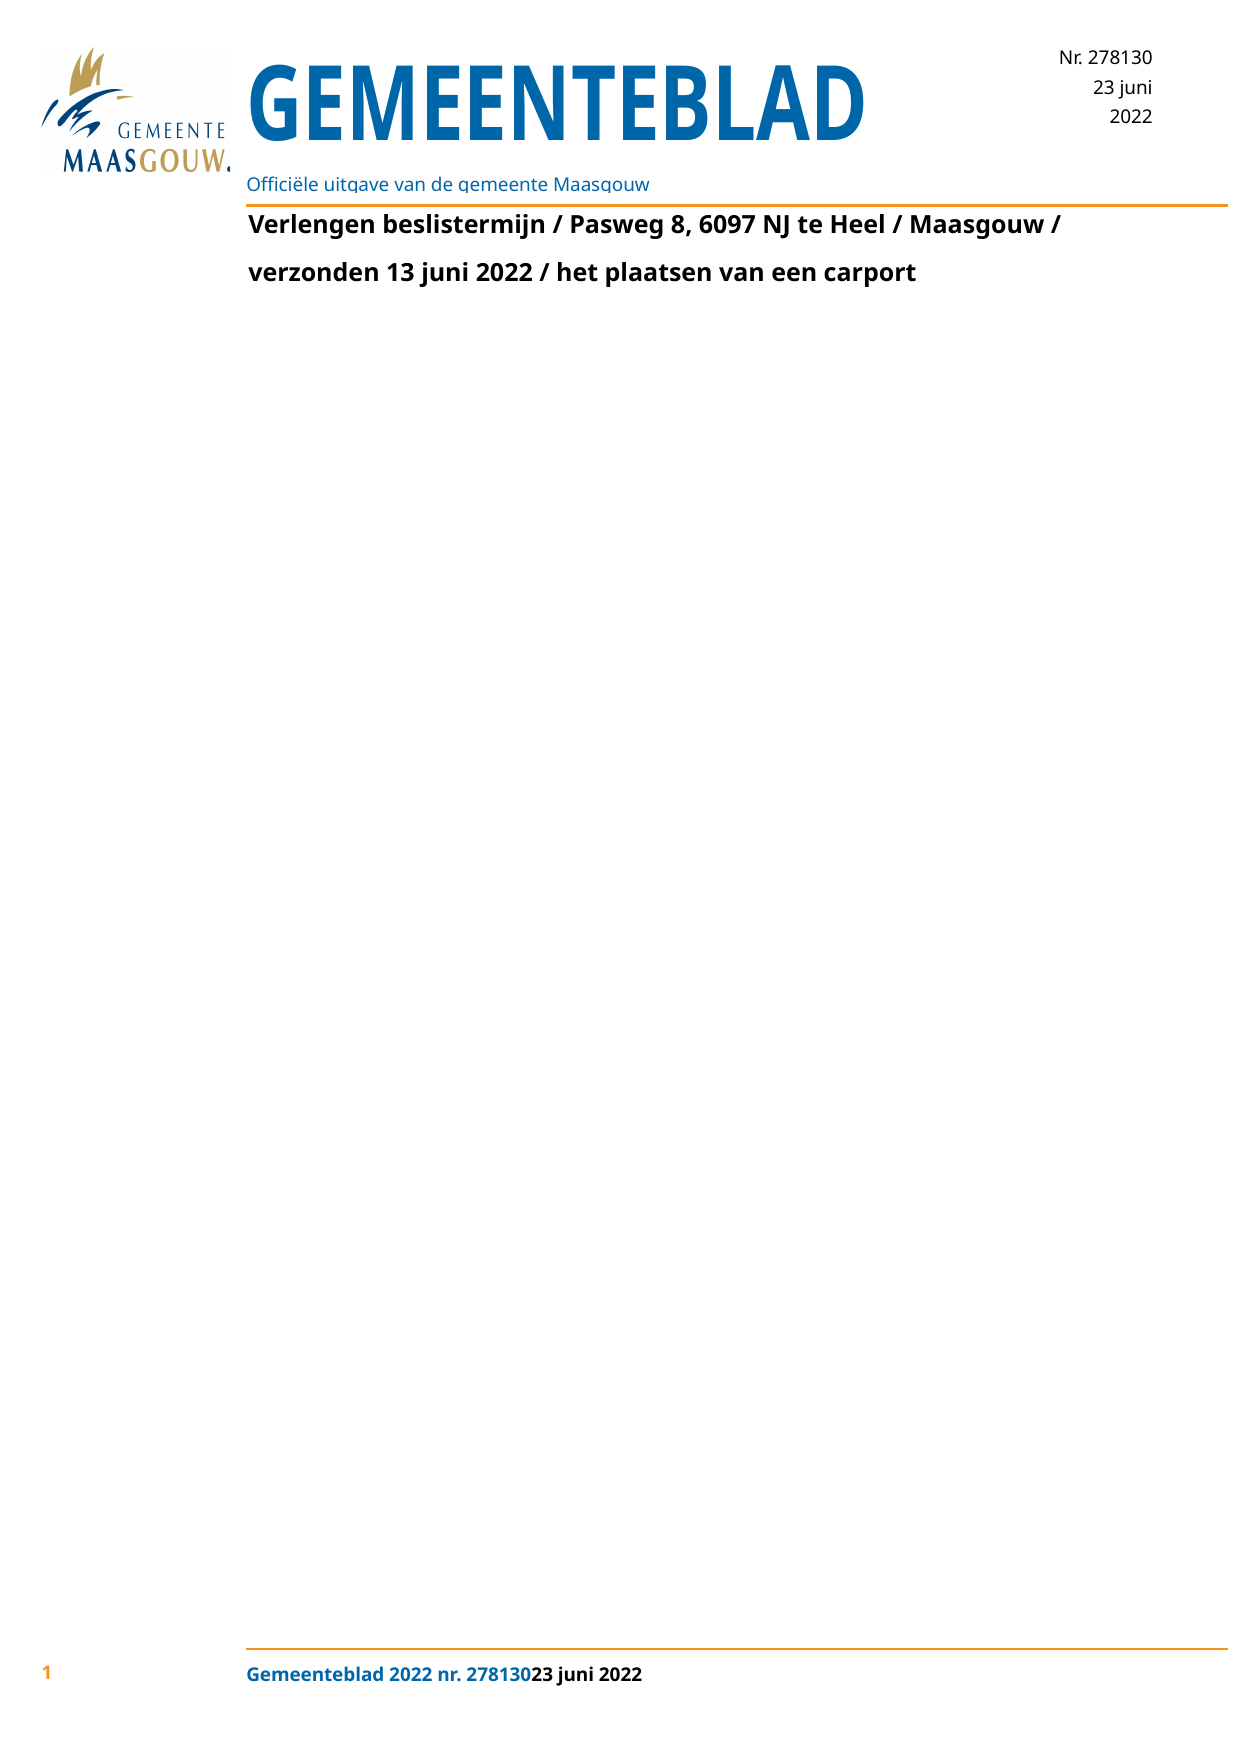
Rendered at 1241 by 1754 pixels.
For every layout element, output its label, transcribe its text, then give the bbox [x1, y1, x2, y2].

picture [41, 47, 231, 172]
text Verlengen beslistermijn / Pasweg 8, 6097 NJ te Heel / Maasgouw / verzonden 13 juni 2022 / het plaatsen van een carport [248, 207, 1152, 288]
